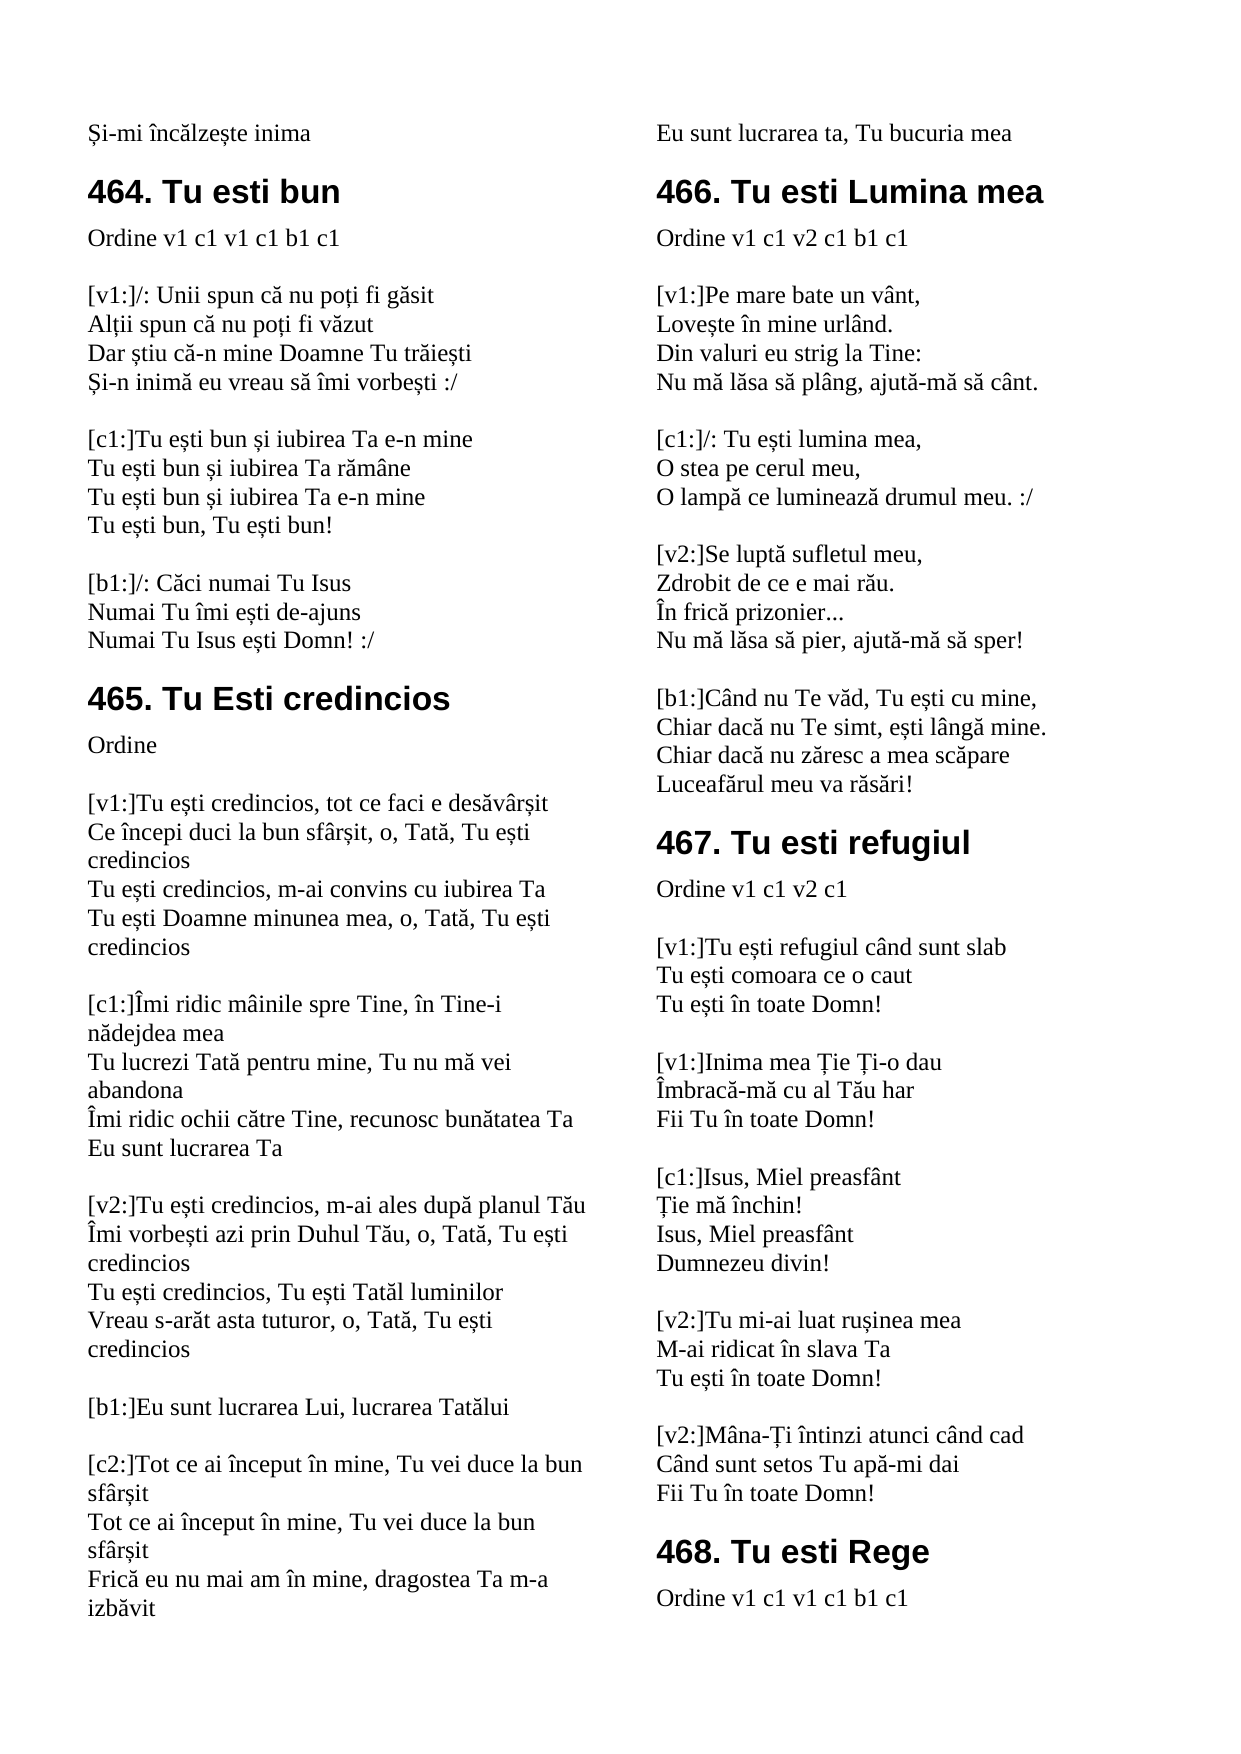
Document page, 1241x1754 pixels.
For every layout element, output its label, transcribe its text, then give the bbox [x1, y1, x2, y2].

text Eu sunt lucrarea ta, Tu bucuria mea [656, 118, 1166, 147]
subtitle 468. Tu esti Rege [656, 1532, 1166, 1570]
text Ordine v1 c1 v1 c1 b1 c1 [656, 1583, 1166, 1612]
subtitle 467. Tu esti refugiul [656, 823, 1166, 862]
text Ordine v1 c1 v1 c1 b1 c1 [v1:]/: Unii spun că nu poți fi găsit Alții spun că nu poți fi văzut Dar știu că-n mine Doamne Tu trăiești Și-n inimă eu vreau să îmi vorbești :/ [c1:]Tu ești bun și iubirea Ta e-n mine Tu ești bun și iubirea Ta rămâne Tu ești bun și iubirea Ta e-n mine Tu ești bun, Tu ești bun! [b1:]/: Căci numai Tu Isus Numai Tu îmi ești de-ajuns Numai Tu Isus ești Domn! :/ [87, 223, 597, 654]
subtitle 464. Tu esti bun [87, 172, 597, 211]
text Și-mi încălzește inima [87, 118, 597, 147]
subtitle 466. Tu esti Lumina mea [656, 172, 1166, 211]
text Ordine [v1:]Tu ești credincios, tot ce faci e desăvârșit Ce începi duci la bun sfârșit, o, Tată, Tu ești credincios Tu ești credincios, m-ai convins cu iubirea Ta Tu ești Doamne minunea mea, o, Tată, Tu ești credincios [c1:]Îmi ridic mâinile spre Tine, în Tine-i nădejdea mea Tu lucrezi Tată pentru mine, Tu nu mă vei abandona Îmi ridic ochii către Tine, recunosc bunătatea Ta Eu sunt lucrarea Ta [v2:]Tu ești credincios, m-ai ales după planul Tău Îmi vorbești azi prin Duhul Tău, o, Tată, Tu ești credincios Tu ești credincios, Tu ești Tatăl luminilor Vreau s-arăt asta tuturor, o, Tată, Tu ești credincios [b1:]Eu sunt lucrarea Lui, lucrarea Tatălui [c2:]Tot ce ai început în mine, Tu vei duce la bun sfârșit Tot ce ai început în mine, Tu vei duce la bun sfârșit Frică eu nu mai am în mine, dragostea Ta m-a izbăvit [87, 730, 597, 1622]
text Ordine v1 c1 v2 c1 [v1:]Tu ești refugiul când sunt slab Tu ești comoara ce o caut Tu ești în toate Domn! [v1:]Inima mea Ție Ți-o dau Îmbracă-mă cu al Tău har Fii Tu în toate Domn! [c1:]Isus, Miel preasfânt Ție mă închin! Isus, Miel preasfânt Dumnezeu divin! [v2:]Tu mi-ai luat rușinea mea M-ai ridicat în slava Ta Tu ești în toate Domn! [v2:]Mâna-Ți întinzi atunci când cad Când sunt setos Tu apă-mi dai Fii Tu în toate Domn! [656, 874, 1166, 1507]
subtitle 465. Tu Esti credincios [87, 679, 597, 718]
text Ordine v1 c1 v2 c1 b1 c1 [v1:]Pe mare bate un vânt, Lovește în mine urlând. Din valuri eu strig la Tine: Nu mă lăsa să plâng, ajută-mă să cânt. [c1:]/: Tu ești lumina mea, O stea pe cerul meu, O lampă ce luminează drumul meu. :/ [v2:]Se luptă sufletul meu, Zdrobit de ce e mai rău. În frică prizonier... Nu mă lăsa să pier, ajută-mă să sper! [b1:]Când nu Te văd, Tu ești cu mine, Chiar dacă nu Te simt, ești lângă mine. Chiar dacă nu zăresc a mea scăpare Luceafărul meu va răsări! [656, 223, 1166, 798]
